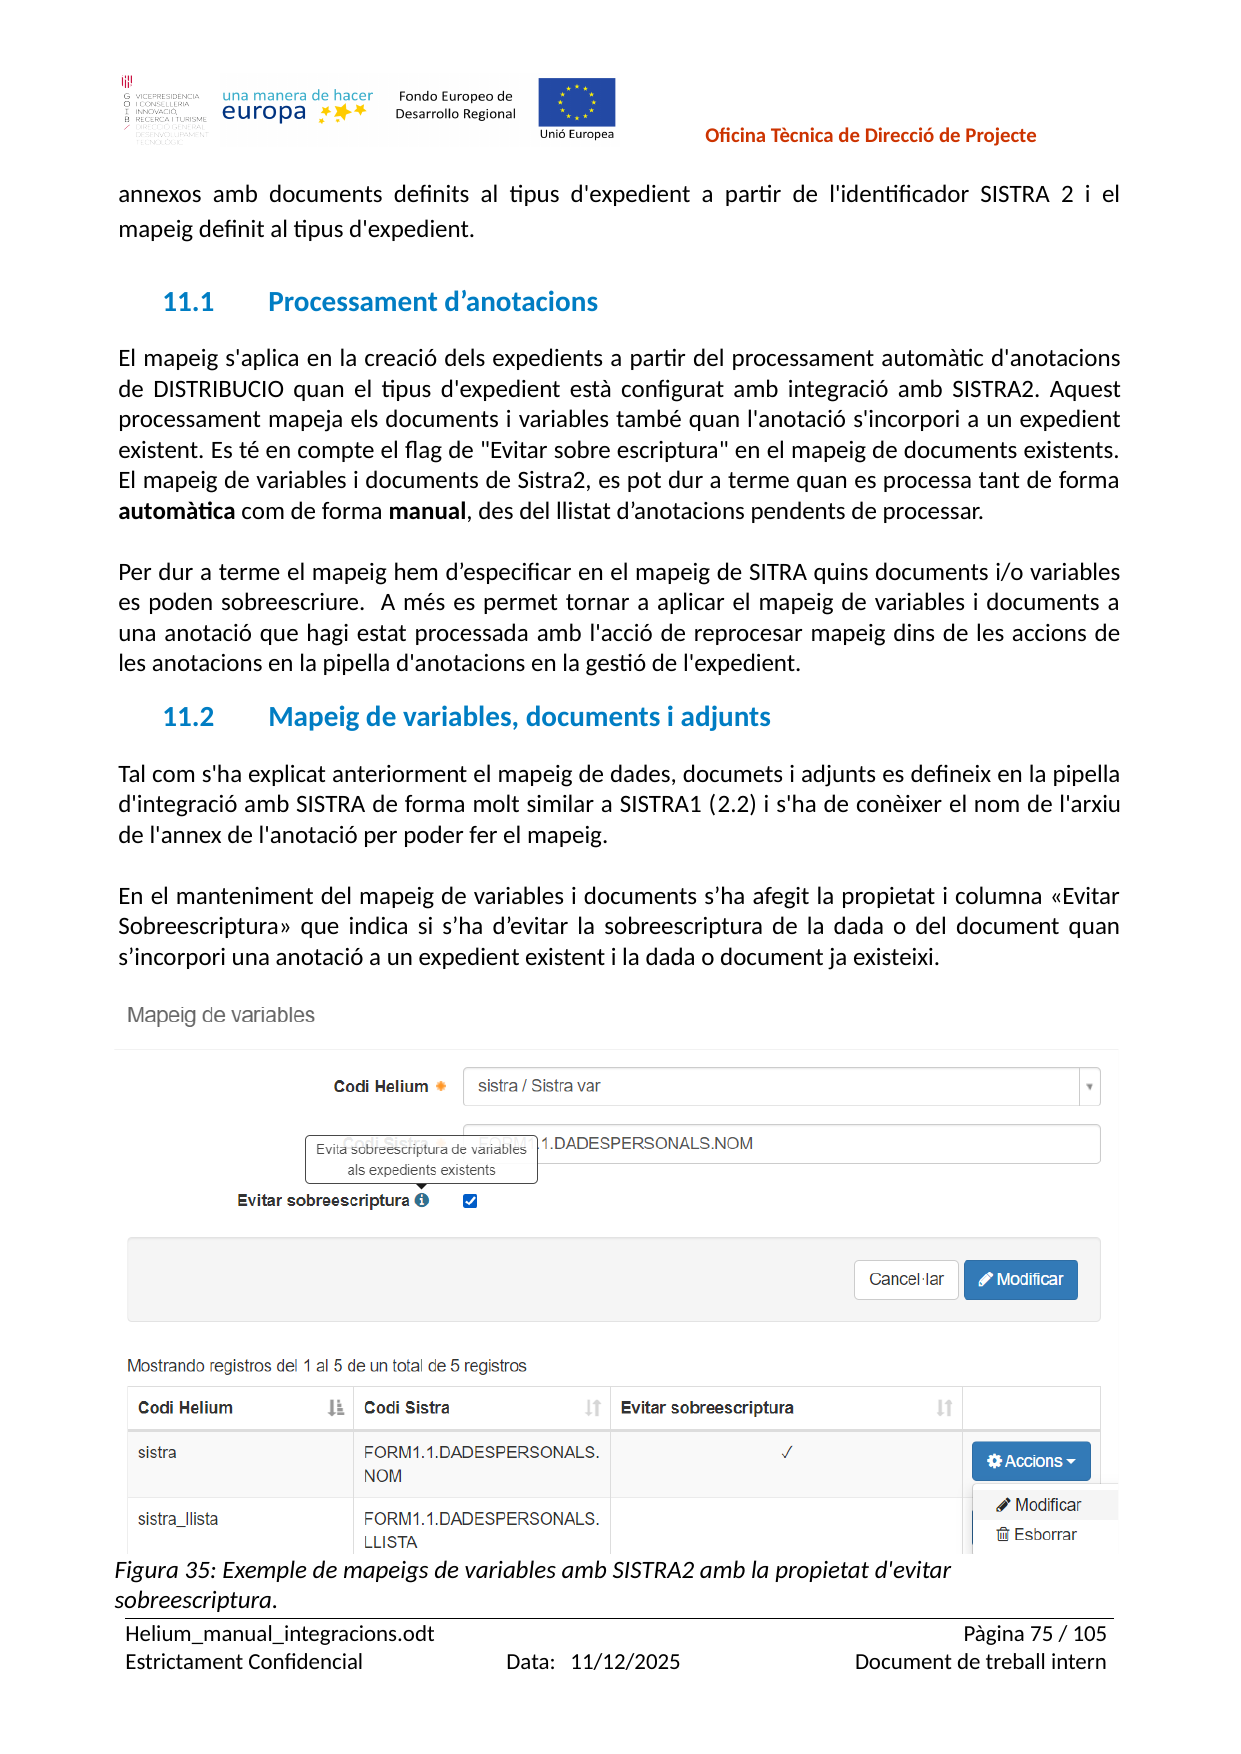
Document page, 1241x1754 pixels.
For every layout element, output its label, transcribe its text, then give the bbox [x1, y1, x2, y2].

text annexos amb documents definits al tipus d'expedient a partir de l'identificador SISTRA 2 i el mapeig definit al tipus d'expedient. [118, 178, 1122, 243]
text Tal com s'ha explicat anteriorment el mapeig de dades, documets i adjunts es defineix en la pipella d'integració amb SISTRA de forma molt similar a SISTRA1 (2.2) i s'ha de conèixer el nom de l'arxiu de l'annex de l'anotació per poder fer el mapeig. [118, 758, 1122, 849]
picture [118, 73, 213, 147]
text En el manteniment del mapeig de variables i documents s’ha afegit la propietat i columna «Evitar Sobreescriptura» que indica si s’ha d’evitar la sobreescriptura de la dada o del document quan s’incorpori una anotació a un expedient existent i la dada o document ja existeixi. [118, 880, 1122, 971]
text El mapeig s'aplica en la creació dels expedients a partir del processament automàtic d'anotacions de DISTRIBUCIO quan el tipus d'expedient està configurat amb integració amb SISTRA2. Aquest processament mapeja els documents i variables també quan l'anotació s'incorpori a un expedient existent. Es té en compte el flag de "Evitar sobre escriptura" en el mapeig de documents existents. El mapeig de variables i documents de Sistra2, es pot dur a terme quan es processa tant de forma automàtica com de forma manual, des del llistat d’anotacions pendents de processar. [118, 342, 1122, 525]
picture [219, 73, 621, 147]
subtitle Processament d’anotacions [156, 283, 1122, 318]
text Per dur a terme el mapeig hem d’especificar en el mapeig de SITRA quins documents i/o variables es poden sobreescriure. A més es permet tornar a aplicar el mapeig de variables i documents a una anotació que hagi estat processada amb l'acció de reprocesar mapeig dins de les accions de les anotacions en la pipella d'anotacions en la gestió de l'expedient. [118, 556, 1122, 678]
subtitle Mapeig de variables, documents i adjunts [156, 698, 1122, 734]
text Figura 35: Exemple de mapeigs de variables amb SISTRA2 amb la propietat d'evitar sobreescriptura. [114, 1554, 1118, 1615]
picture [114, 993, 1119, 1554]
